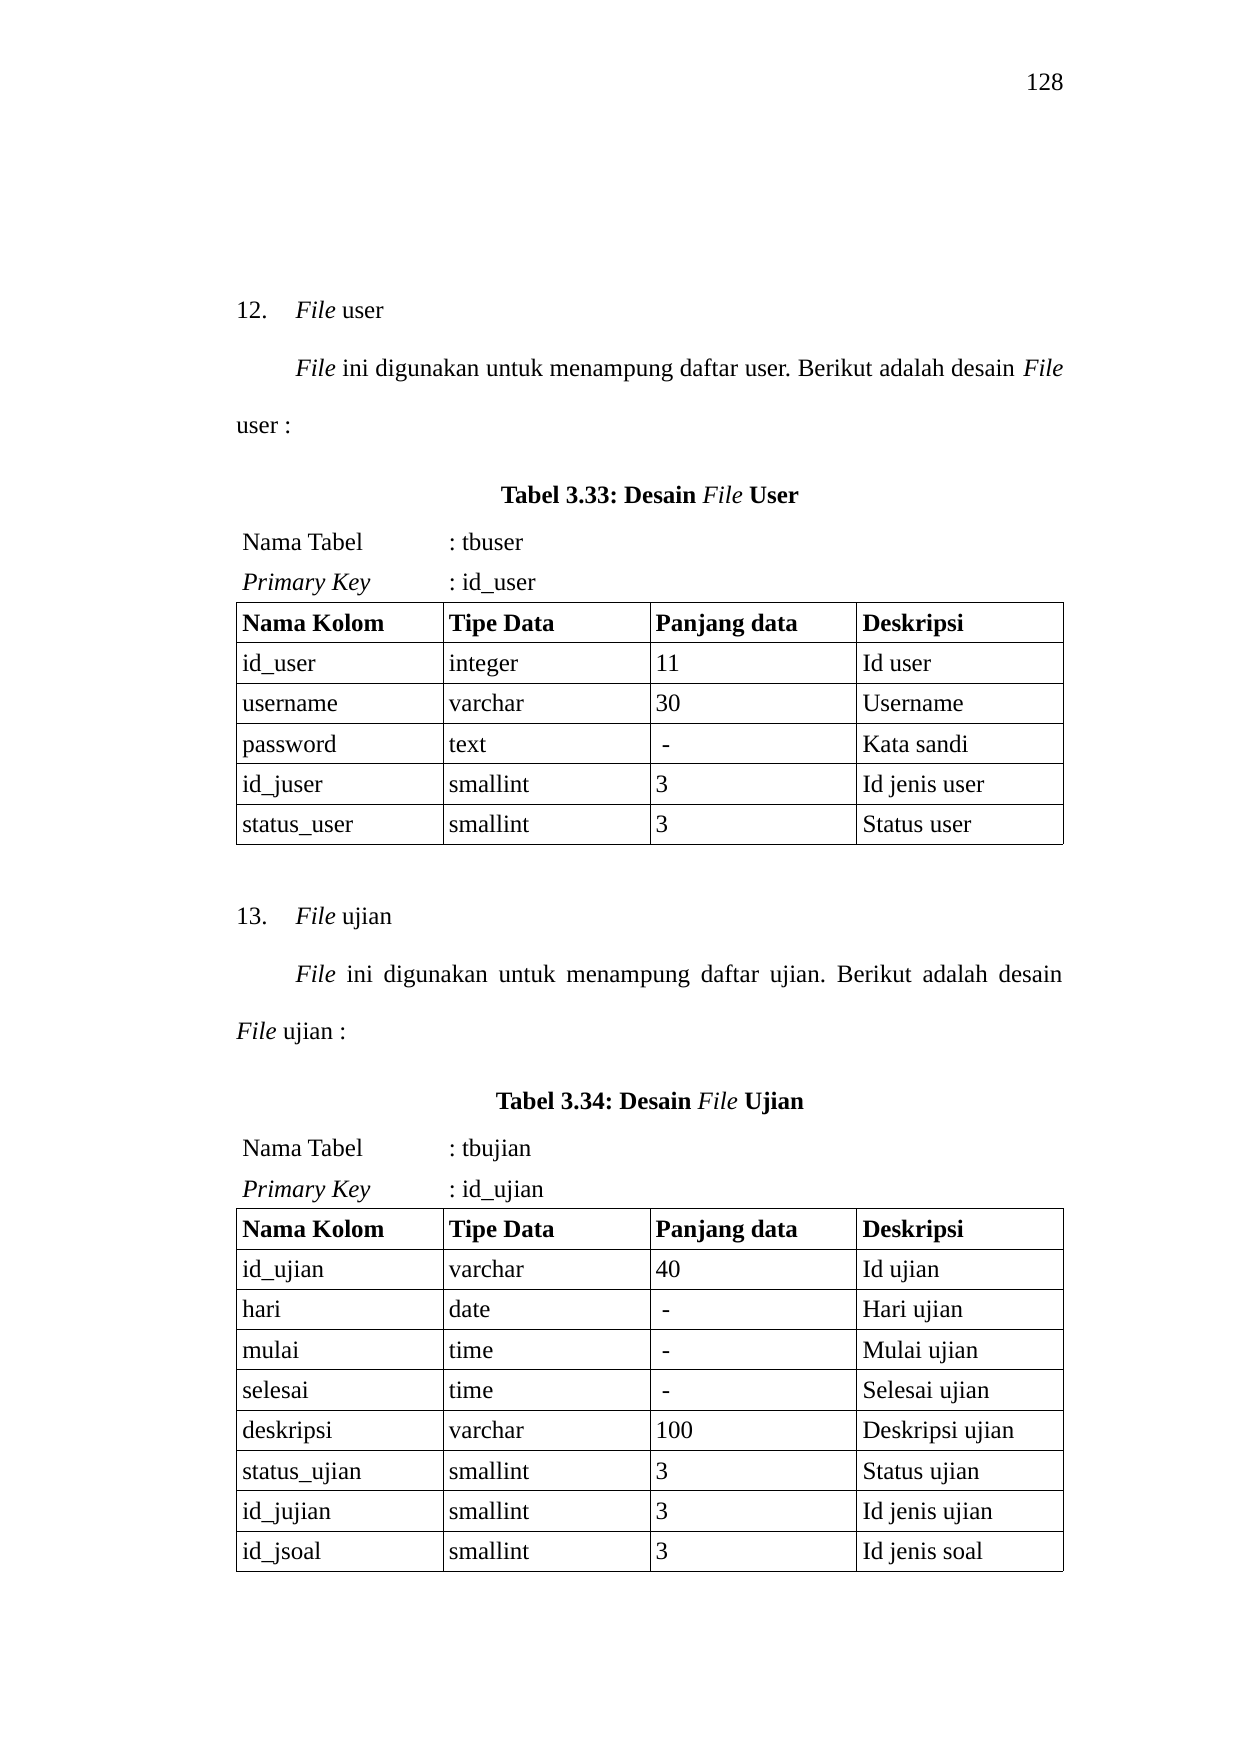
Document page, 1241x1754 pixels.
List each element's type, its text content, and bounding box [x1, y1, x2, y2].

table_cell - [651, 1330, 856, 1369]
table_cell : id_user [443, 562, 1063, 602]
table_cell mulai [237, 1330, 443, 1369]
table_cell 3 [651, 1491, 856, 1531]
table_cell integer [444, 643, 650, 683]
table_cell Mulai ujian [857, 1330, 1063, 1369]
table_cell Id user [857, 643, 1063, 683]
table_cell varchar [444, 1411, 650, 1450]
table_cell varchar [444, 684, 650, 723]
table_cell Kata sandi [857, 724, 1063, 763]
table_cell smallint [444, 1532, 650, 1571]
table_cell Panjang data [651, 603, 856, 642]
table_cell time [444, 1370, 650, 1410]
table_cell time [444, 1330, 650, 1369]
table_cell Id jenis user [857, 764, 1063, 803]
list File user [236, 295, 1063, 324]
table_cell Selesai ujian [857, 1370, 1063, 1410]
table_cell status_user [237, 805, 443, 844]
table_header Nama Tabel [236, 522, 443, 562]
table_cell id_user [237, 643, 443, 683]
table_cell : id_ujian [443, 1168, 1063, 1208]
text Tabel 3.34: Desain File Ujian [236, 1086, 1063, 1115]
table_cell smallint [444, 1491, 650, 1531]
table_cell Primary Key [236, 1168, 443, 1208]
table_cell Hari ujian [857, 1290, 1063, 1329]
table_cell 11 [651, 643, 856, 683]
table_header : tbuser [443, 522, 1063, 562]
table_cell id_jsoal [237, 1532, 443, 1571]
table_cell username [237, 684, 443, 723]
table_cell Deskripsi [857, 1209, 1063, 1248]
table_cell selesai [237, 1370, 443, 1410]
table_cell Status user [857, 805, 1063, 844]
table_cell Tipe Data [444, 603, 650, 642]
table_header : tbujian [443, 1128, 1063, 1168]
table_cell password [237, 724, 443, 763]
table_cell smallint [444, 805, 650, 844]
table_cell smallint [444, 1451, 650, 1490]
table_cell - [651, 1370, 856, 1410]
table_cell smallint [444, 764, 650, 803]
table_cell status_ujian [237, 1451, 443, 1490]
table_cell Panjang data [651, 1209, 856, 1248]
table_header Nama Tabel [236, 1128, 443, 1168]
table_cell Username [857, 684, 1063, 723]
table_cell text [444, 724, 650, 763]
table_cell Id ujian [857, 1250, 1063, 1289]
table_cell Primary Key [236, 562, 443, 602]
table_cell Id jenis ujian [857, 1491, 1063, 1531]
text Tabel 3.33: Desain File User [236, 480, 1063, 509]
table_cell 30 [651, 684, 856, 723]
table_cell 3 [651, 1532, 856, 1571]
table_cell 40 [651, 1250, 856, 1289]
text File ini digunakan untuk menampung daftar user. Berikut adalah desain File user : [236, 353, 1063, 439]
table_cell 3 [651, 764, 856, 803]
list File ujian [236, 901, 1063, 930]
table_cell id_juser [237, 764, 443, 803]
table_cell Id jenis soal [857, 1532, 1063, 1571]
table_cell id_jujian [237, 1491, 443, 1531]
table_cell varchar [444, 1250, 650, 1289]
table_cell id_ujian [237, 1250, 443, 1289]
table_cell Deskripsi ujian [857, 1411, 1063, 1450]
table_cell date [444, 1290, 650, 1329]
table_cell - [651, 1290, 856, 1329]
table_cell hari [237, 1290, 443, 1329]
text File ini digunakan untuk menampung daftar ujian. Berikut adalah desain File ujian : [236, 959, 1063, 1045]
table_cell deskripsi [237, 1411, 443, 1450]
table_cell Status ujian [857, 1451, 1063, 1490]
table_cell Nama Kolom [237, 603, 443, 642]
table_cell 3 [651, 805, 856, 844]
table_cell 100 [651, 1411, 856, 1450]
table_cell Nama Kolom [237, 1209, 443, 1248]
table_cell Deskripsi [857, 603, 1063, 642]
table_cell Tipe Data [444, 1209, 650, 1248]
table_cell - [651, 724, 856, 763]
table_cell 3 [651, 1451, 856, 1490]
